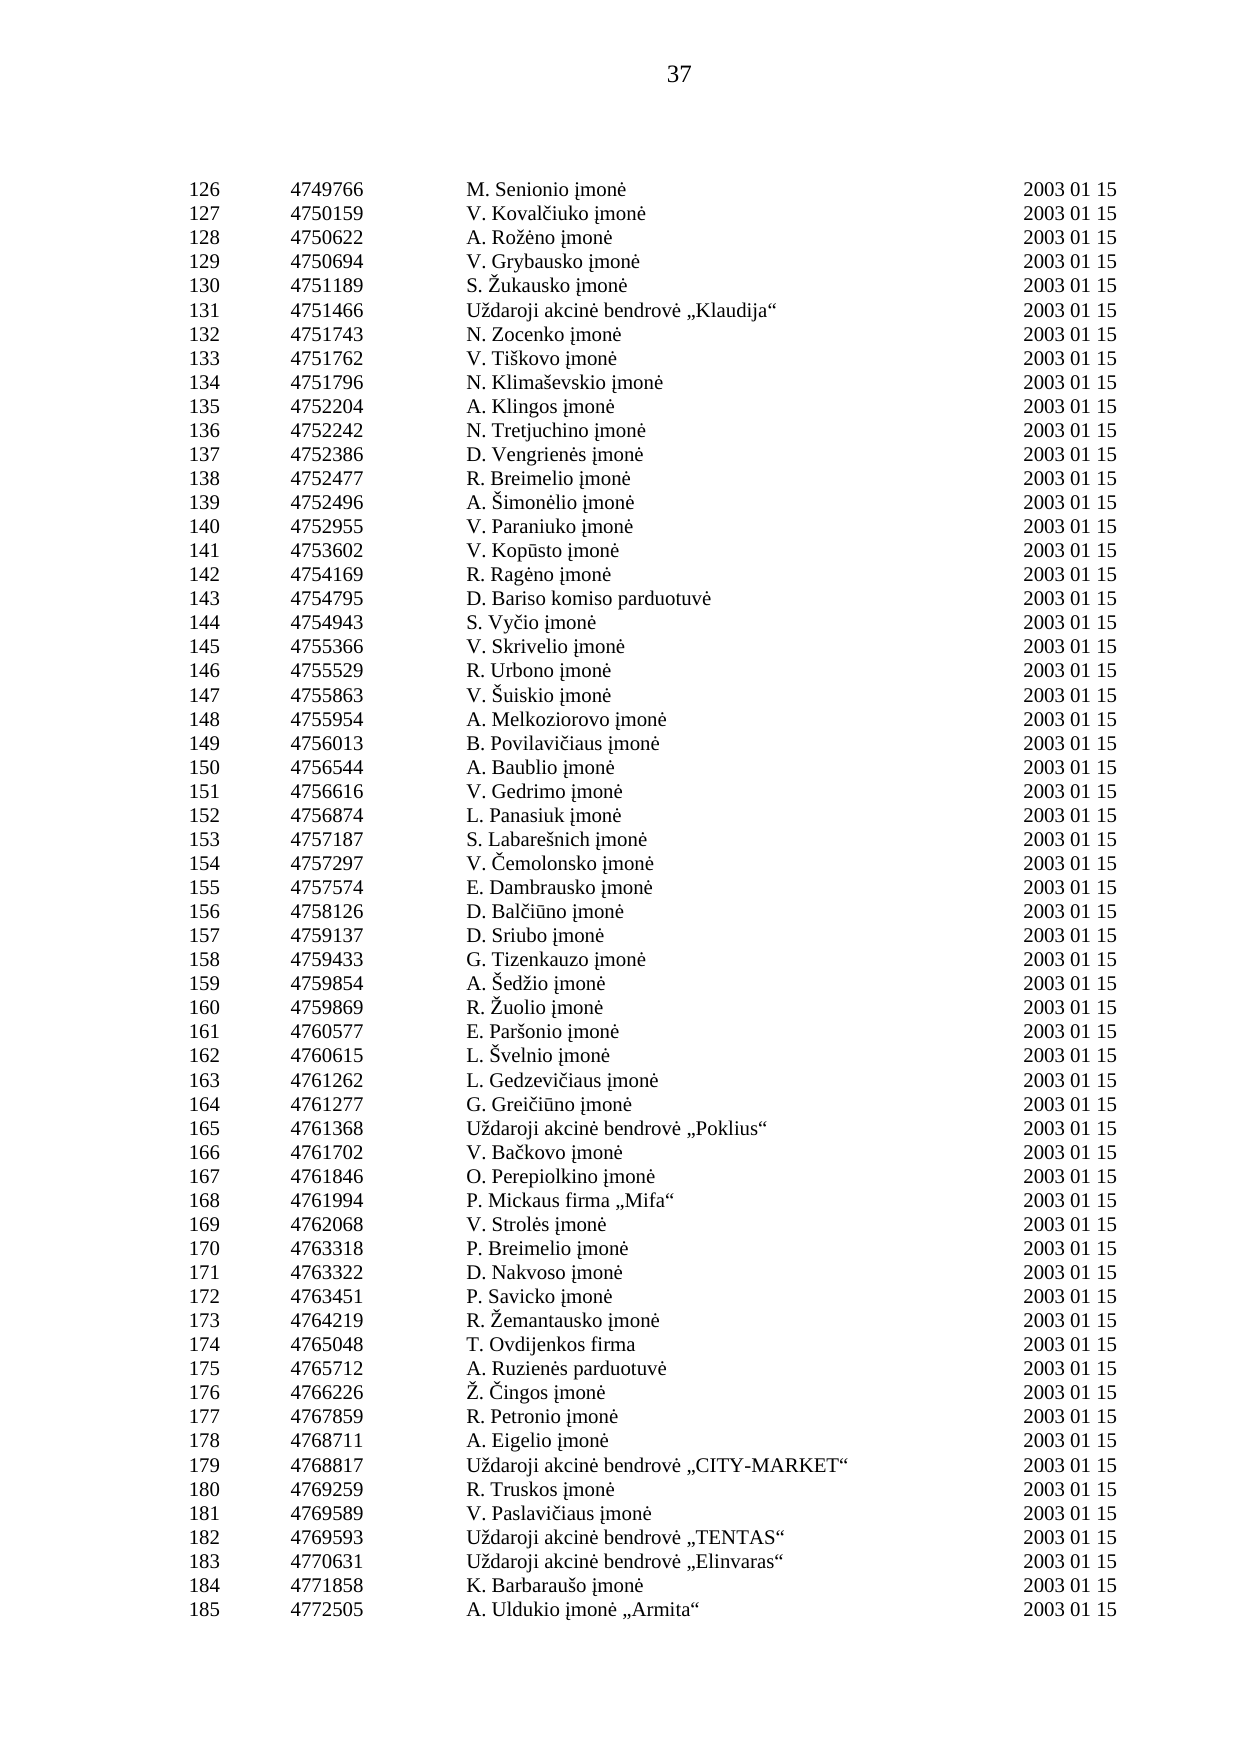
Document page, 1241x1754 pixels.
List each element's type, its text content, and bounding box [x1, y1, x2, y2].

table_cell 4767859 [279, 1404, 455, 1428]
table_cell 180 [177, 1477, 279, 1501]
table_cell 4759137 [279, 923, 455, 947]
table_cell 2003 01 15 [1012, 1453, 1181, 1477]
table_cell 155 [177, 875, 279, 899]
table_cell 2003 01 15 [1012, 1019, 1181, 1043]
table_cell 165 [177, 1116, 279, 1140]
table_cell 143 [177, 586, 279, 610]
table_cell 2003 01 15 [1012, 659, 1181, 682]
table_cell E. Dambrausko įmonė [455, 875, 1012, 899]
table_cell S. Vyčio įmonė [455, 610, 1012, 634]
table_cell 162 [177, 1044, 279, 1067]
table_cell V. Strolės įmonė [455, 1212, 1012, 1236]
table_cell 172 [177, 1284, 279, 1308]
table_cell 2003 01 15 [1012, 731, 1181, 755]
table_cell 136 [177, 418, 279, 442]
table_cell E. Paršonio įmonė [455, 1019, 1012, 1043]
table_cell 157 [177, 923, 279, 947]
table_cell 4756874 [279, 803, 455, 827]
table_cell 2003 01 15 [1012, 490, 1181, 514]
table_cell 175 [177, 1356, 279, 1380]
table_cell 4763451 [279, 1284, 455, 1308]
table_cell 2003 01 15 [1012, 346, 1181, 370]
table_cell 4768711 [279, 1429, 455, 1452]
table_cell 151 [177, 779, 279, 803]
table_cell 134 [177, 370, 279, 394]
table_cell 4752477 [279, 466, 455, 490]
table_cell 2003 01 15 [1012, 1236, 1181, 1260]
table_cell 2003 01 15 [1012, 875, 1181, 899]
table_cell 2003 01 15 [1012, 827, 1181, 851]
table_cell 4763322 [279, 1260, 455, 1284]
table_cell 2003 01 15 [1012, 1573, 1181, 1597]
table_cell 4755863 [279, 683, 455, 707]
table_cell 4756544 [279, 755, 455, 779]
table_cell A. Eigelio įmonė [455, 1429, 1012, 1452]
table_cell 2003 01 15 [1012, 1188, 1181, 1212]
table_cell N. Zocenko įmonė [455, 322, 1012, 346]
table_cell 141 [177, 538, 279, 562]
table_cell A. Šimonėlio įmonė [455, 490, 1012, 514]
table_cell Uždaroji akcinė bendrovė „Poklius“ [455, 1116, 1012, 1140]
table_cell L. Švelnio įmonė [455, 1044, 1012, 1067]
table_cell 2003 01 15 [1012, 394, 1181, 418]
table_cell 4752496 [279, 490, 455, 514]
table_cell 2003 01 15 [1012, 1380, 1181, 1404]
table_cell 166 [177, 1140, 279, 1164]
table_cell 169 [177, 1212, 279, 1236]
table_cell V. Kopūsto įmonė [455, 538, 1012, 562]
table_cell 129 [177, 249, 279, 273]
table_cell 4765712 [279, 1356, 455, 1380]
table_cell Uždaroji akcinė bendrovė „Elinvaras“ [455, 1549, 1012, 1573]
table_cell 2003 01 15 [1012, 1092, 1181, 1116]
table_cell 2003 01 15 [1012, 610, 1181, 634]
table_cell 132 [177, 322, 279, 346]
table_cell Ž. Čingos įmonė [455, 1380, 1012, 1404]
table_cell 4769259 [279, 1477, 455, 1501]
table_cell 2003 01 15 [1012, 322, 1181, 346]
table_cell 177 [177, 1404, 279, 1428]
table_cell 4755954 [279, 707, 455, 731]
table_cell 2003 01 15 [1012, 851, 1181, 875]
table_cell 184 [177, 1573, 279, 1597]
table_cell 2003 01 15 [1012, 971, 1181, 995]
table_cell 4766226 [279, 1380, 455, 1404]
table_cell V. Paslavičiaus įmonė [455, 1501, 1012, 1525]
table_cell 149 [177, 731, 279, 755]
table_cell 2003 01 15 [1012, 1116, 1181, 1140]
table_cell 161 [177, 1019, 279, 1043]
table_cell 167 [177, 1164, 279, 1188]
table_cell 159 [177, 971, 279, 995]
table_cell 4768817 [279, 1453, 455, 1477]
table_cell 179 [177, 1453, 279, 1477]
table_cell 4761702 [279, 1140, 455, 1164]
table_cell 2003 01 15 [1012, 1212, 1181, 1236]
table_cell S. Labarešnich įmonė [455, 827, 1012, 851]
table_cell 150 [177, 755, 279, 779]
table_cell V. Paraniuko įmonė [455, 514, 1012, 538]
table_cell 2003 01 15 [1012, 1332, 1181, 1356]
table_cell 2003 01 15 [1012, 274, 1181, 297]
table_cell 4759854 [279, 971, 455, 995]
table_cell 158 [177, 947, 279, 971]
table_cell 4758126 [279, 899, 455, 923]
table_cell 4755366 [279, 634, 455, 658]
table_cell 135 [177, 394, 279, 418]
table_cell L. Panasiuk įmonė [455, 803, 1012, 827]
table_cell 2003 01 15 [1012, 779, 1181, 803]
table_cell Uždaroji akcinė bendrovė „CITY-MARKET“ [455, 1453, 1012, 1477]
table_cell 2003 01 15 [1012, 899, 1181, 923]
table_cell 2003 01 15 [1012, 586, 1181, 610]
table_cell 152 [177, 803, 279, 827]
table_cell D. Balčiūno įmonė [455, 899, 1012, 923]
table_cell 4752386 [279, 442, 455, 466]
table_cell 2003 01 15 [1012, 1501, 1181, 1525]
table_cell 4759433 [279, 947, 455, 971]
table_cell 4751743 [279, 322, 455, 346]
table_cell 2003 01 15 [1012, 177, 1181, 201]
table_cell 181 [177, 1501, 279, 1525]
table_cell 4754795 [279, 586, 455, 610]
table_cell P. Mickaus firma „Mifa“ [455, 1188, 1012, 1212]
table_cell 2003 01 15 [1012, 683, 1181, 707]
table_cell 2003 01 15 [1012, 201, 1181, 225]
table_cell P. Breimelio įmonė [455, 1236, 1012, 1260]
table_cell 185 [177, 1597, 279, 1621]
table_cell G. Greičiūno įmonė [455, 1092, 1012, 1116]
table_cell 2003 01 15 [1012, 466, 1181, 490]
table_cell V. Kovalčiuko įmonė [455, 201, 1012, 225]
table_cell 2003 01 15 [1012, 1044, 1181, 1067]
table_cell R. Truskos įmonė [455, 1477, 1012, 1501]
table_cell A. Ruzienės parduotuvė [455, 1356, 1012, 1380]
table_cell 2003 01 15 [1012, 370, 1181, 394]
table_cell 2003 01 15 [1012, 442, 1181, 466]
table_cell 160 [177, 995, 279, 1019]
table_cell 128 [177, 225, 279, 249]
table_cell 2003 01 15 [1012, 1525, 1181, 1549]
table_cell 2003 01 15 [1012, 1549, 1181, 1573]
table_cell 4750622 [279, 225, 455, 249]
table_cell 4761277 [279, 1092, 455, 1116]
table_cell S. Žukausko įmonė [455, 274, 1012, 297]
table_cell 4752955 [279, 514, 455, 538]
table_cell A. Uldukio įmonė „Armita“ [455, 1597, 1012, 1621]
table_cell B. Povilavičiaus įmonė [455, 731, 1012, 755]
table_cell 4764219 [279, 1308, 455, 1332]
table_cell 2003 01 15 [1012, 298, 1181, 322]
table_cell 4759869 [279, 995, 455, 1019]
table_cell 127 [177, 201, 279, 225]
table_cell 4770631 [279, 1549, 455, 1573]
table_cell 138 [177, 466, 279, 490]
table_cell 4760577 [279, 1019, 455, 1043]
table_cell 4751796 [279, 370, 455, 394]
table_cell D. Vengrienės įmonė [455, 442, 1012, 466]
table_cell 2003 01 15 [1012, 995, 1181, 1019]
table_cell 174 [177, 1332, 279, 1356]
table_cell A. Baublio įmonė [455, 755, 1012, 779]
table_cell 2003 01 15 [1012, 249, 1181, 273]
table_cell 2003 01 15 [1012, 1140, 1181, 1164]
table_cell 4757187 [279, 827, 455, 851]
table_cell V. Tiškovo įmonė [455, 346, 1012, 370]
table_cell 2003 01 15 [1012, 803, 1181, 827]
table_cell 133 [177, 346, 279, 370]
table_cell 2003 01 15 [1012, 1284, 1181, 1308]
table_cell 4749766 [279, 177, 455, 201]
table_cell 2003 01 15 [1012, 225, 1181, 249]
table_cell 4761846 [279, 1164, 455, 1188]
table_cell V. Šuiskio įmonė [455, 683, 1012, 707]
table_cell 171 [177, 1260, 279, 1284]
table_cell V. Skrivelio įmonė [455, 634, 1012, 658]
table_cell 4761368 [279, 1116, 455, 1140]
table_cell 4763318 [279, 1236, 455, 1260]
table_cell V. Gedrimo įmonė [455, 779, 1012, 803]
table_cell 4751762 [279, 346, 455, 370]
table_cell G. Tizenkauzo įmonė [455, 947, 1012, 971]
table_cell A. Rožėno įmonė [455, 225, 1012, 249]
table_cell V. Čemolonsko įmonė [455, 851, 1012, 875]
table_cell 140 [177, 514, 279, 538]
table_cell 2003 01 15 [1012, 1164, 1181, 1188]
table_cell 2003 01 15 [1012, 1477, 1181, 1501]
table_cell R. Urbono įmonė [455, 659, 1012, 682]
table_cell 2003 01 15 [1012, 1068, 1181, 1092]
table_cell 2003 01 15 [1012, 947, 1181, 971]
table_cell 4751189 [279, 274, 455, 297]
table_cell 4755529 [279, 659, 455, 682]
table_cell A. Klingos įmonė [455, 394, 1012, 418]
table_cell R. Breimelio įmonė [455, 466, 1012, 490]
table_cell 144 [177, 610, 279, 634]
table_cell 2003 01 15 [1012, 1308, 1181, 1332]
table_cell N. Tretjuchino įmonė [455, 418, 1012, 442]
table_cell 173 [177, 1308, 279, 1332]
table_cell T. Ovdijenkos firma [455, 1332, 1012, 1356]
table_cell 4761994 [279, 1188, 455, 1212]
table_cell 2003 01 15 [1012, 562, 1181, 586]
table_cell 4769593 [279, 1525, 455, 1549]
table_cell 2003 01 15 [1012, 1597, 1181, 1621]
table_cell K. Barbaraušo įmonė [455, 1573, 1012, 1597]
table_cell 2003 01 15 [1012, 418, 1181, 442]
table_cell 147 [177, 683, 279, 707]
table_cell 4757574 [279, 875, 455, 899]
table_cell 126 [177, 177, 279, 201]
table_cell 164 [177, 1092, 279, 1116]
table_cell 176 [177, 1380, 279, 1404]
table_cell 142 [177, 562, 279, 586]
table_cell 4761262 [279, 1068, 455, 1092]
table_cell 145 [177, 634, 279, 658]
table_cell 139 [177, 490, 279, 514]
table_cell D. Sriubo įmonė [455, 923, 1012, 947]
table_cell 182 [177, 1525, 279, 1549]
table_cell 170 [177, 1236, 279, 1260]
table_cell 156 [177, 899, 279, 923]
table_cell 4772505 [279, 1597, 455, 1621]
table_cell A. Melkoziorovo įmonė [455, 707, 1012, 731]
table_cell 4750694 [279, 249, 455, 273]
table_cell Uždaroji akcinė bendrovė „TENTAS“ [455, 1525, 1012, 1549]
table_cell 131 [177, 298, 279, 322]
table_cell 183 [177, 1549, 279, 1573]
table_cell 137 [177, 442, 279, 466]
table_cell Uždaroji akcinė bendrovė „Klaudija“ [455, 298, 1012, 322]
table_cell 4769589 [279, 1501, 455, 1525]
table_cell 146 [177, 659, 279, 682]
table_cell 2003 01 15 [1012, 634, 1181, 658]
table_cell 148 [177, 707, 279, 731]
table_cell V. Bačkovo įmonė [455, 1140, 1012, 1164]
table_cell 2003 01 15 [1012, 1260, 1181, 1284]
table_cell 153 [177, 827, 279, 851]
table_cell 4757297 [279, 851, 455, 875]
table_cell 4754943 [279, 610, 455, 634]
table_cell M. Senionio įmonė [455, 177, 1012, 201]
table_cell 4760615 [279, 1044, 455, 1067]
table_cell P. Savicko įmonė [455, 1284, 1012, 1308]
table_cell 2003 01 15 [1012, 538, 1181, 562]
table_cell R. Petronio įmonė [455, 1404, 1012, 1428]
table_cell 2003 01 15 [1012, 707, 1181, 731]
table_cell 4771858 [279, 1573, 455, 1597]
table_cell 4750159 [279, 201, 455, 225]
table_cell 2003 01 15 [1012, 1404, 1181, 1428]
table_cell R. Žuolio įmonė [455, 995, 1012, 1019]
table_cell 178 [177, 1429, 279, 1452]
table_cell 4754169 [279, 562, 455, 586]
table_cell 4751466 [279, 298, 455, 322]
table_cell 2003 01 15 [1012, 1356, 1181, 1380]
table_cell 4752242 [279, 418, 455, 442]
table_cell 4756013 [279, 731, 455, 755]
table_cell 4752204 [279, 394, 455, 418]
table_cell D. Bariso komiso parduotuvė [455, 586, 1012, 610]
table_cell D. Nakvoso įmonė [455, 1260, 1012, 1284]
table_cell 154 [177, 851, 279, 875]
table_cell 4756616 [279, 779, 455, 803]
table_cell A. Šedžio įmonė [455, 971, 1012, 995]
table_cell 130 [177, 274, 279, 297]
table_cell 4765048 [279, 1332, 455, 1356]
table_cell R. Ragėno įmonė [455, 562, 1012, 586]
table_cell 2003 01 15 [1012, 923, 1181, 947]
table_cell 168 [177, 1188, 279, 1212]
table_cell L. Gedzevičiaus įmonė [455, 1068, 1012, 1092]
table_cell 2003 01 15 [1012, 1429, 1181, 1452]
table_cell 163 [177, 1068, 279, 1092]
table_cell V. Grybausko įmonė [455, 249, 1012, 273]
table_cell 2003 01 15 [1012, 755, 1181, 779]
table_cell N. Klimaševskio įmonė [455, 370, 1012, 394]
table_cell O. Perepiolkino įmonė [455, 1164, 1012, 1188]
table_cell 4762068 [279, 1212, 455, 1236]
table_cell 2003 01 15 [1012, 514, 1181, 538]
table_cell R. Žemantausko įmonė [455, 1308, 1012, 1332]
table_cell 4753602 [279, 538, 455, 562]
